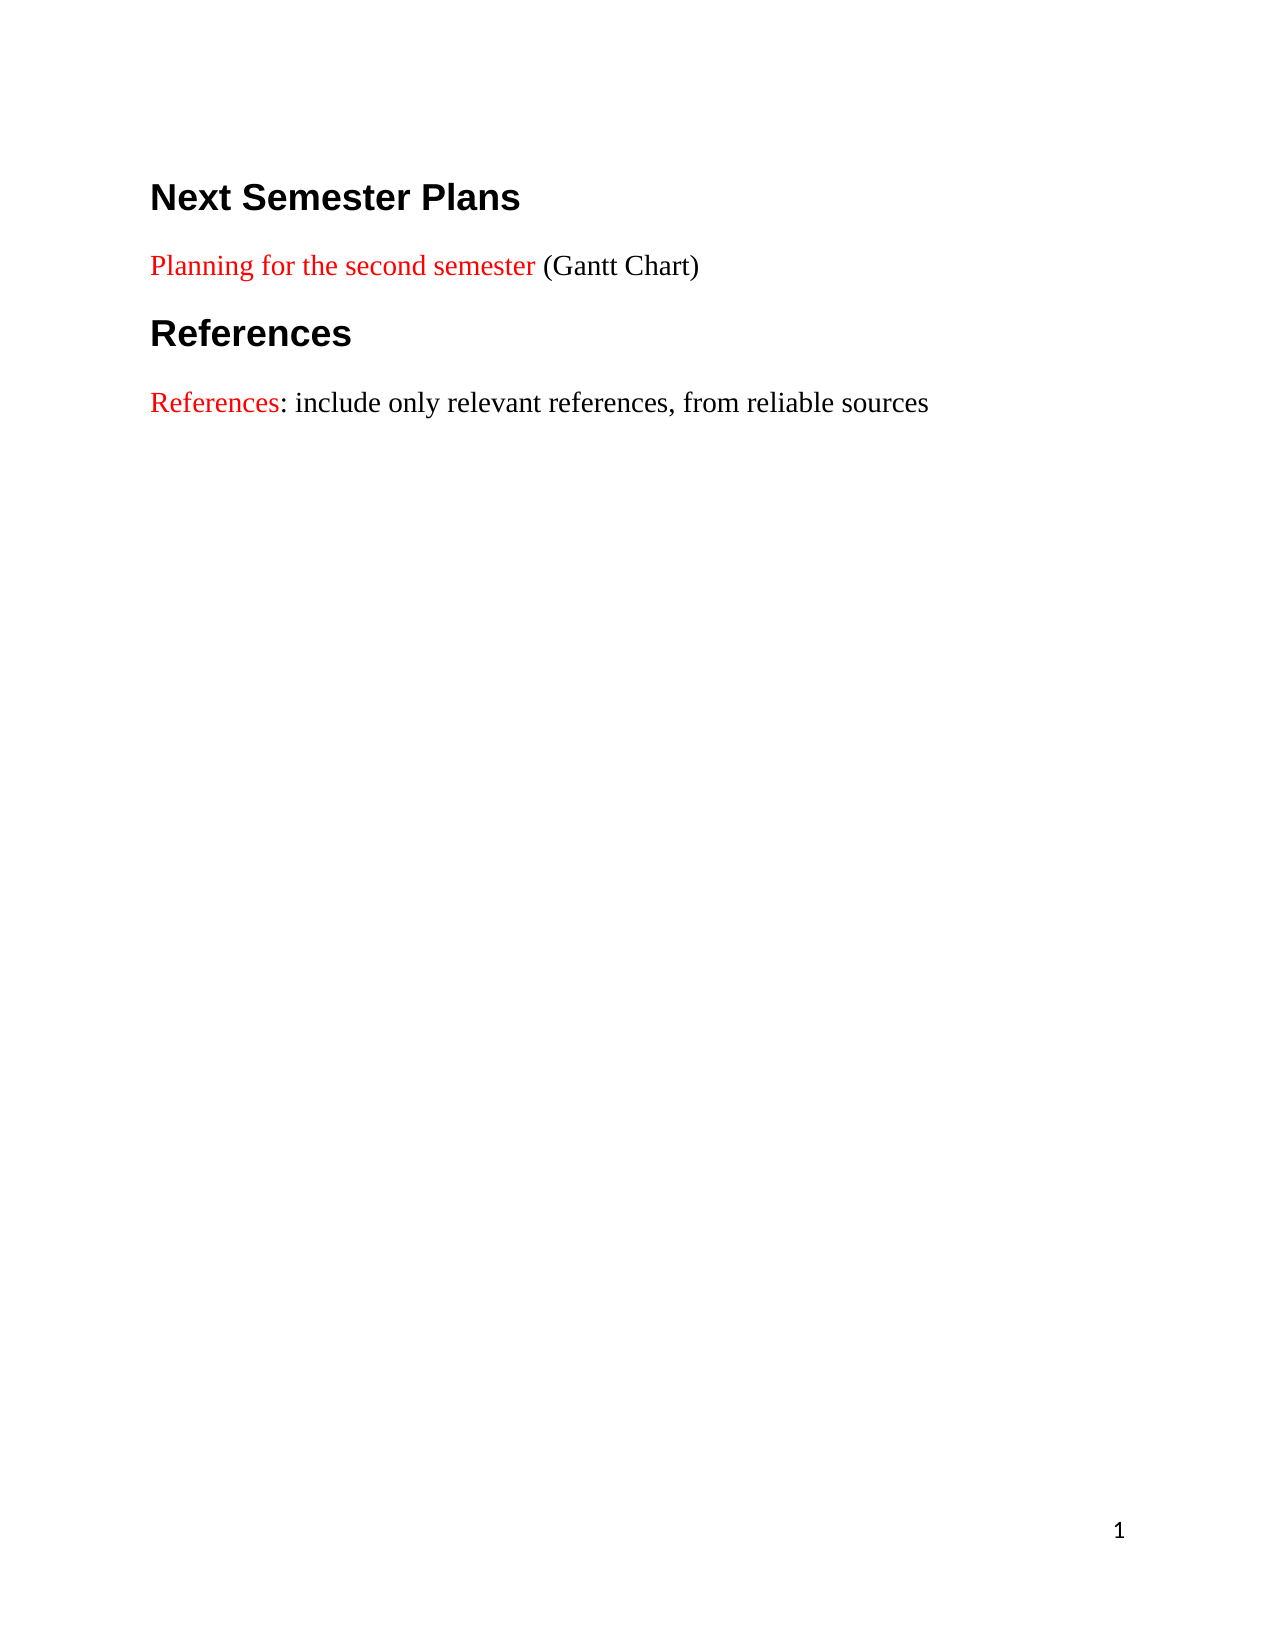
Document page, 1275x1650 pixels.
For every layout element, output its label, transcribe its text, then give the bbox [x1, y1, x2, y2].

subtitle Next Semester Plans [150, 175, 1125, 218]
title References: include only relevant references, from reliable sources [150, 388, 1125, 418]
title Planning for the second semester (Gantt Chart) [150, 251, 1125, 282]
subtitle References [150, 311, 1125, 354]
